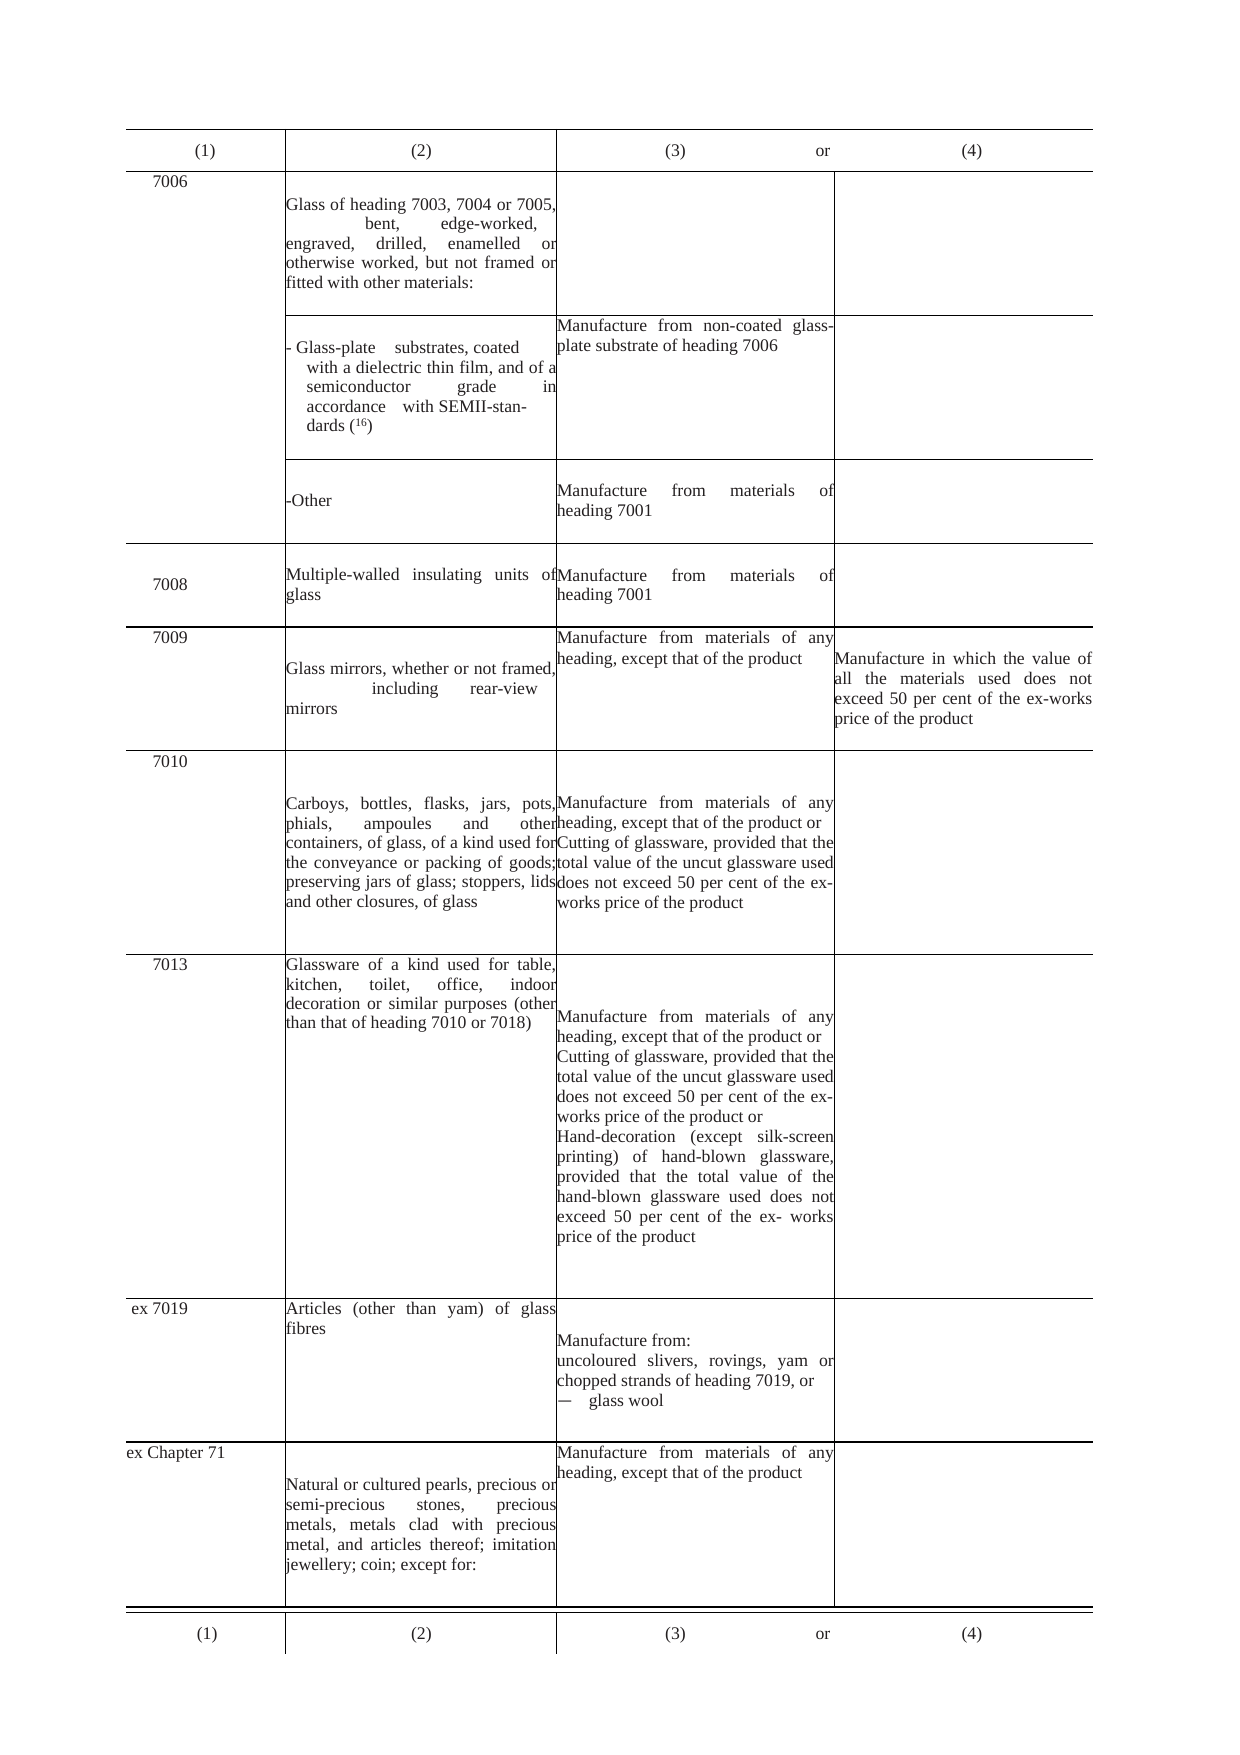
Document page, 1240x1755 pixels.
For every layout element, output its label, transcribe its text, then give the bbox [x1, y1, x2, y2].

table_header (3) or (4) [557, 130, 1093, 171]
table_cell Manufacture from materials of any heading, except that of the product [557, 628, 834, 750]
table_cell Articles (other than yam) of glass fibres [286, 1299, 556, 1441]
table_cell Manufacture from materials of heading 7001 [557, 544, 834, 626]
table_cell Manufacture from non-coated glass- plate substrate of heading 7006 [557, 316, 834, 458]
table_cell - Glass-plate substrates, coated with a dielectric thin film, and of a semiconductor grade in accordance with SEMII-stan- dards (16) [286, 316, 556, 458]
table_header (3) or (4) [557, 1613, 1093, 1654]
table_cell ex 7019 [126, 1299, 285, 1441]
table_cell Glass of heading 7003, 7004 or 7005, bent, edge-worked, engraved, drilled, enamelled or otherwise worked, but not framed or fitted with other materials: [286, 172, 556, 315]
table_header (1) [126, 130, 285, 171]
table_cell Glass mirrors, whether or not framed, including rear-view mirrors [286, 628, 556, 750]
table_cell 7013 [126, 955, 285, 1298]
table_cell 7009 [126, 628, 285, 750]
table_cell Manufacture from materials of any heading, except that of the product or Cutting of glassware, provided that the total value of the uncut glassware used does not exceed 50 per cent of the ex-works price of the product or Hand-decoration (except silk-screen printing) of hand-blown glassware, provided that the total value of the hand-blown glassware used does not exceed 50 per cent of the ex- works price of the product [557, 955, 834, 1298]
table_cell ex Chapter 71 [126, 1443, 285, 1606]
table_cell 7008 [126, 544, 285, 626]
table_cell 7006 [126, 172, 285, 542]
table_cell Natural or cultured pearls, precious or semi-precious stones, precious metals, metals clad with precious metal, and articles thereof; imitation jewellery; coin; except for: [286, 1443, 556, 1606]
table_cell 7010 [126, 751, 285, 954]
table_cell Manufacture from materials of any heading, except that of the product [557, 1443, 834, 1606]
table_cell Carboys, bottles, flasks, jars, pots, phials, ampoules and other containers, of glass, of a kind used for the conveyance or packing of goods; preserving jars of glass; stoppers, lids and other closures, of glass [286, 751, 556, 954]
table_cell [835, 460, 1093, 542]
table_cell Manufacture in which the value of all the materials used does not exceed 50 per cent of the ex-works price of the product [835, 628, 1093, 750]
table_cell [835, 172, 1093, 315]
table_cell [835, 1443, 1093, 1606]
table_cell [835, 955, 1093, 1298]
table_cell [835, 316, 1093, 458]
table_cell [835, 544, 1093, 626]
table_cell [557, 172, 834, 315]
table_header (1) [126, 1613, 285, 1654]
table_cell [835, 1299, 1093, 1441]
table_header (2) [286, 1613, 556, 1654]
table_header (2) [286, 130, 556, 171]
table_cell [835, 751, 1093, 954]
table_cell Manufacture from materials of any heading, except that of the product or Cutting of glassware, provided that the total value of the uncut glassware used does not exceed 50 per cent of the ex-works price of the product [557, 751, 834, 954]
table_cell -Other [286, 460, 556, 542]
table_cell Multiple-walled insulating units of glass [286, 544, 556, 626]
table_cell Manufacture from: uncoloured slivers, rovings, yam or chopped strands of heading 7019, or glass wool [557, 1299, 834, 1441]
table_cell Manufacture from materials of heading 7001 [557, 460, 834, 542]
table_cell Glassware of a kind used for table, kitchen, toilet, office, indoor decoration or similar purposes (other than that of heading 7010 or 7018) [286, 955, 556, 1298]
